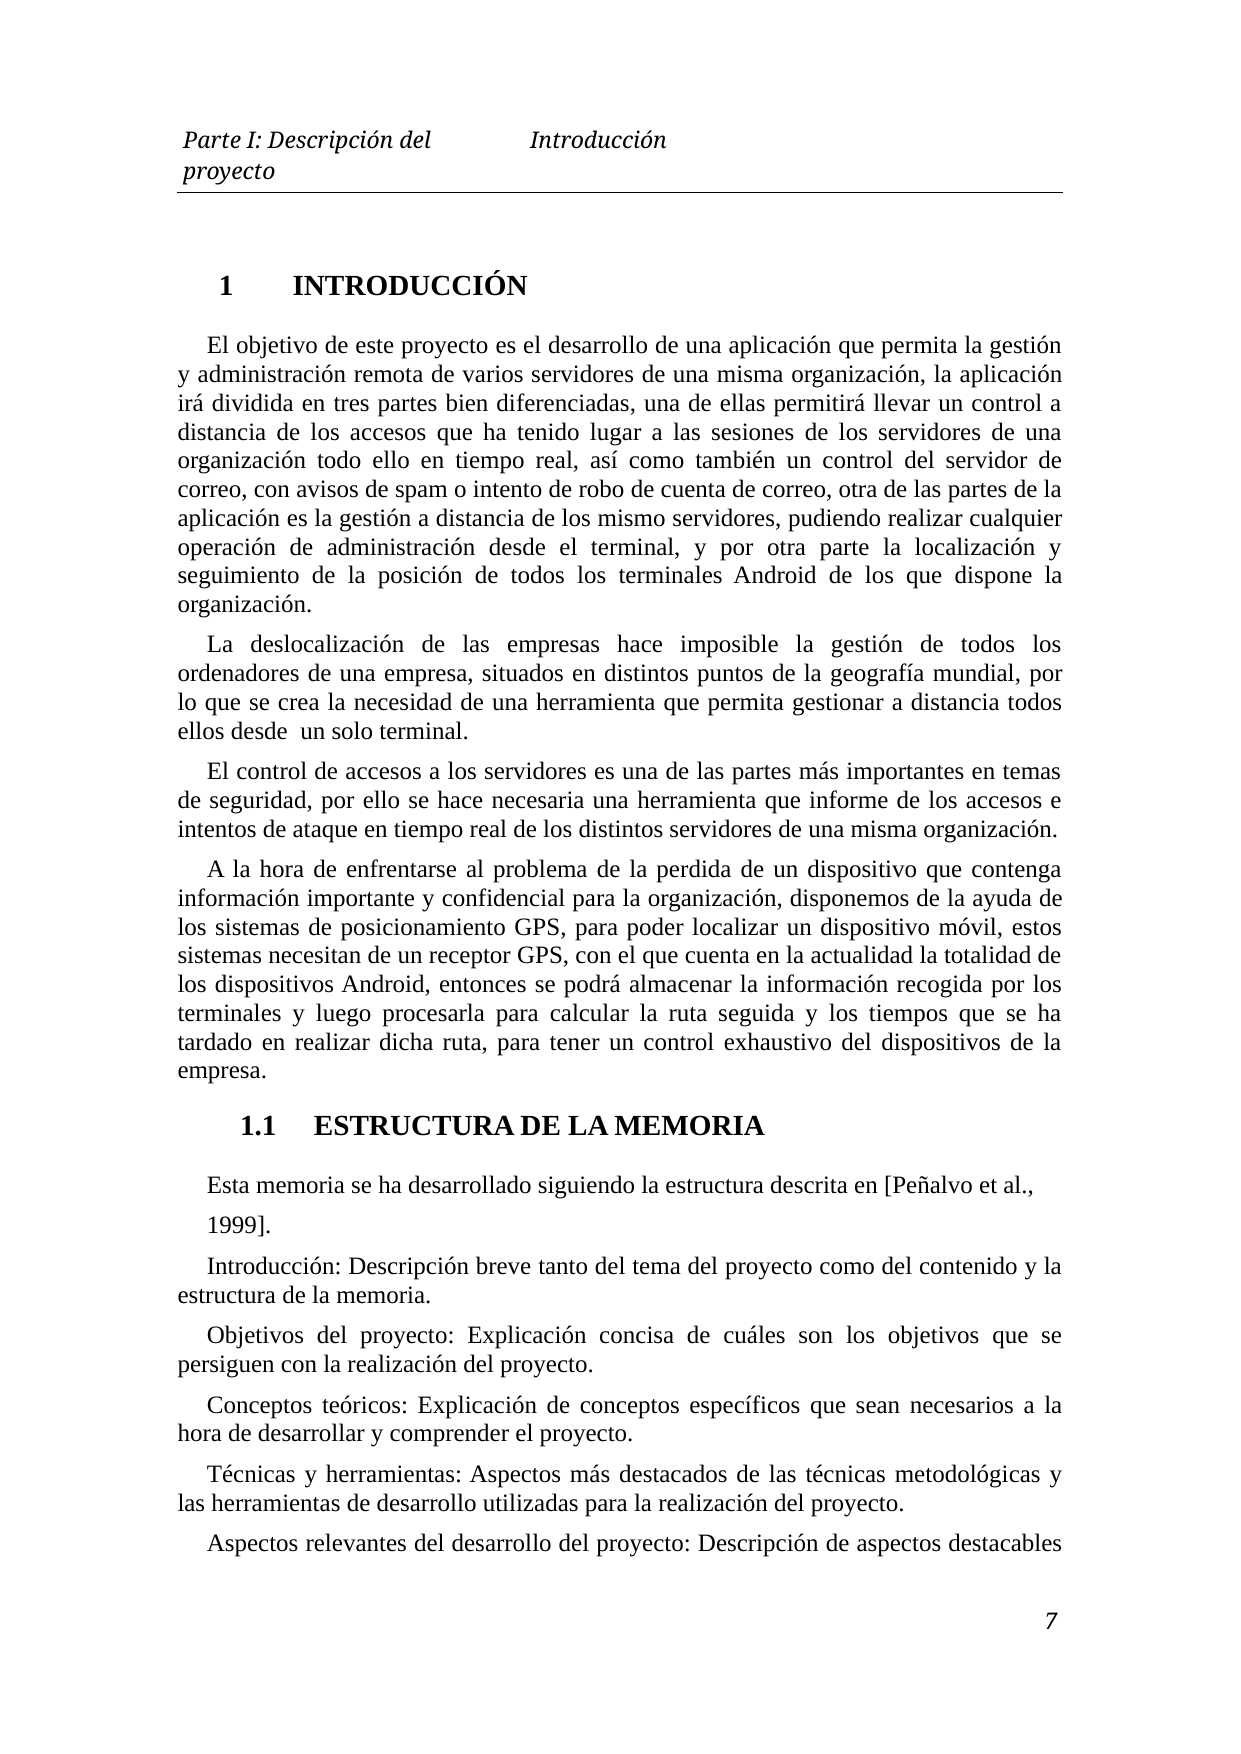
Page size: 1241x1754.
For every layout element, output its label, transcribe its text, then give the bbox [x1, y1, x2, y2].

text El objetivo de este proyecto es el desarrollo de una aplicación que permita la gestión y administración remota de varios servidores de una misma organización, la aplicación irá dividida en tres partes bien diferenciadas, una de ellas permitirá llevar un control a distancia de los accesos que ha tenido lugar a las sesiones de los servidores de una organización todo ello en tiempo real, así como también un control del servidor de correo, con avisos de spam o intento de robo de cuenta de correo, otra de las partes de la aplicación es la gestión a distancia de los mismo servidores, pudiendo realizar cualquier operación de administración desde el terminal, y por otra parte la localización y seguimiento de la posición de todos los terminales Android de los que dispone la organización. [177, 330, 1063, 618]
text La deslocalización de las empresas hace imposible la gestión de todos los ordenadores de una empresa, situados en distintos puntos de la geografía mundial, por lo que se crea la necesidad de una herramienta que permita gestionar a distancia todos ellos desde un solo terminal. [177, 629, 1063, 744]
text A la hora de enfrentarse al problema de la perdida de un dispositivo que contenga información importante y confidencial para la organización, disponemos de la ayuda de los sistemas de posicionamiento GPS, para poder localizar un dispositivo móvil, estos sistemas necesitan de un receptor GPS, con el que cuenta en la actualidad la totalidad de los dispositivos Android, entonces se podrá almacenar la información recogida por los terminales y luego procesarla para calcular la ruta seguida y los tiempos que se ha tardado en realizar dicha ruta, para tener un control exhaustivo del dispositivos de la empresa. [177, 854, 1063, 1084]
subtitle Introducción [218, 268, 1063, 302]
text Objetivos del proyecto: Explicación concisa de cuáles son los objetivos que se persiguen con la realización del proyecto. [177, 1320, 1063, 1378]
text Aspectos relevantes del desarrollo del proyecto: Descripción de aspectos destacables [177, 1528, 1063, 1557]
text Técnicas y herramientas: Aspectos más destacados de las técnicas metodológicas y las herramientas de desarrollo utilizadas para la realización del proyecto. [177, 1459, 1063, 1516]
text Conceptos teóricos: Explicación de conceptos específicos que sean necesarios a la hora de desarrollar y comprender el proyecto. [177, 1390, 1063, 1447]
text Esta memoria se ha desarrollado siguiendo la estructura descrita en [Peñalvo et al., [177, 1170, 1063, 1199]
text Introducción: Descripción breve tanto del tema del proyecto como del contenido y la estructura de la memoria. [177, 1251, 1063, 1309]
subtitle Estructura de la memoria [240, 1108, 1063, 1141]
text 1999]. [177, 1211, 1063, 1239]
text El control de accesos a los servidores es una de las partes más importantes en temas de seguridad, por ello se hace necesaria una herramienta que informe de los accesos e intentos de ataque en tiempo real de los distintos servidores de una misma organización. [177, 756, 1063, 843]
